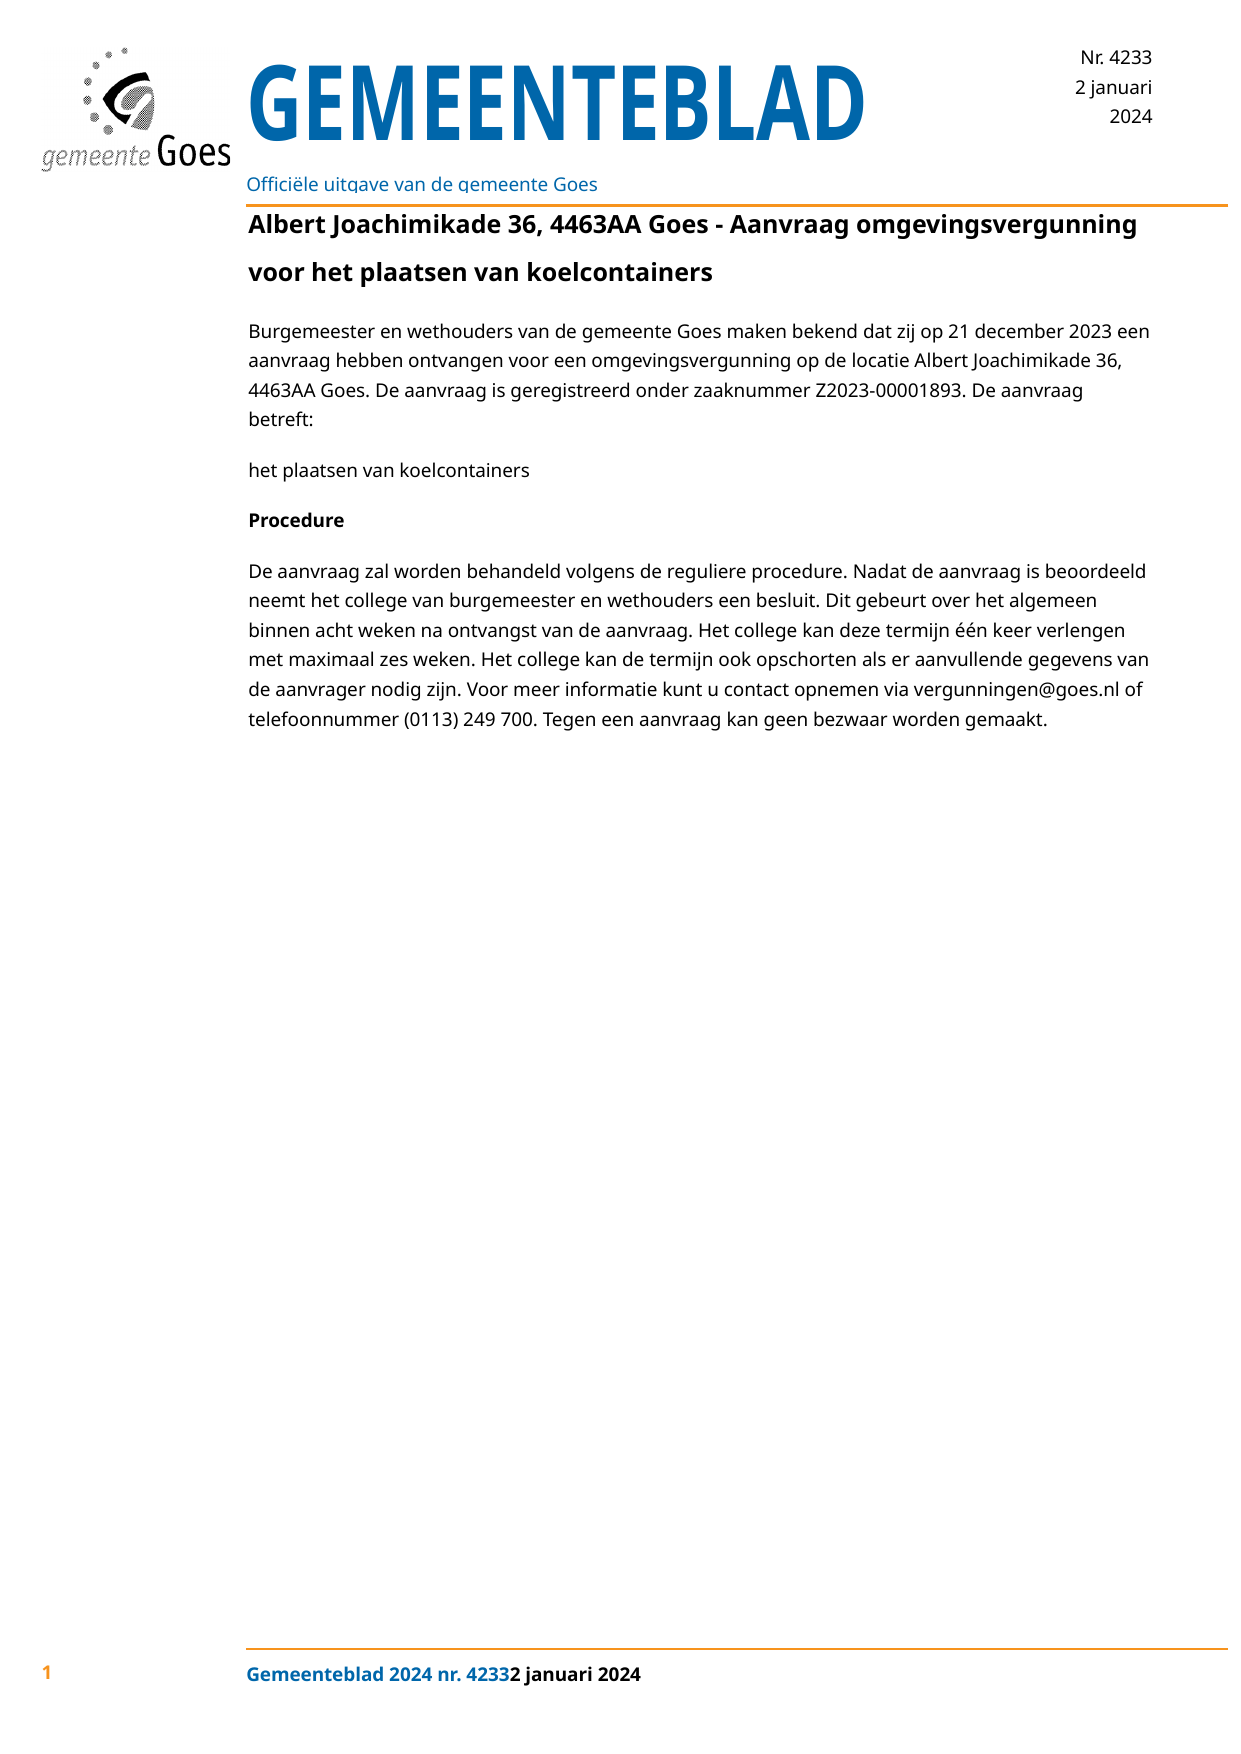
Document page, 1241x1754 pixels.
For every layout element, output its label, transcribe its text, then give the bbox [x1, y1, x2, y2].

text het plaatsen van koelcontainers [248, 457, 1152, 483]
text Burgemeester en wethouders van de gemeente Goes maken bekend dat zij op 21 december 2023 een aanvraag hebben ontvangen voor een omgevingsvergunning op de locatie Albert Joachimikade 36, 4463AA Goes. De aanvraag is geregistreerd onder zaaknummer Z2023-00001893. De aanvraag betreft: [248, 318, 1152, 432]
text Albert Joachimikade 36, 4463AA Goes - Aanvraag omgevingsvergunning voor het plaatsen van koelcontainers [248, 207, 1152, 288]
text De aanvraag zal worden behandeld volgens de reguliere procedure. Nadat de aanvraag is beoordeeld neemt het college van burgemeester en wethouders een besluit. Dit gebeurt over het algemeen binnen acht weken na ontvangst van de aanvraag. Het college kan deze termijn één keer verlengen met maximaal zes weken. Het college kan de termijn ook opschorten als er aanvullende gegevens van de aanvrager nodig zijn. Voor meer informatie kunt u contact opnemen via vergunningen@goes.nl of telefoonnummer (0113) 249 700. Tegen een aanvraag kan geen bezwaar worden gemaakt. [248, 558, 1152, 732]
picture [41, 47, 231, 172]
text Procedure [248, 507, 1152, 533]
